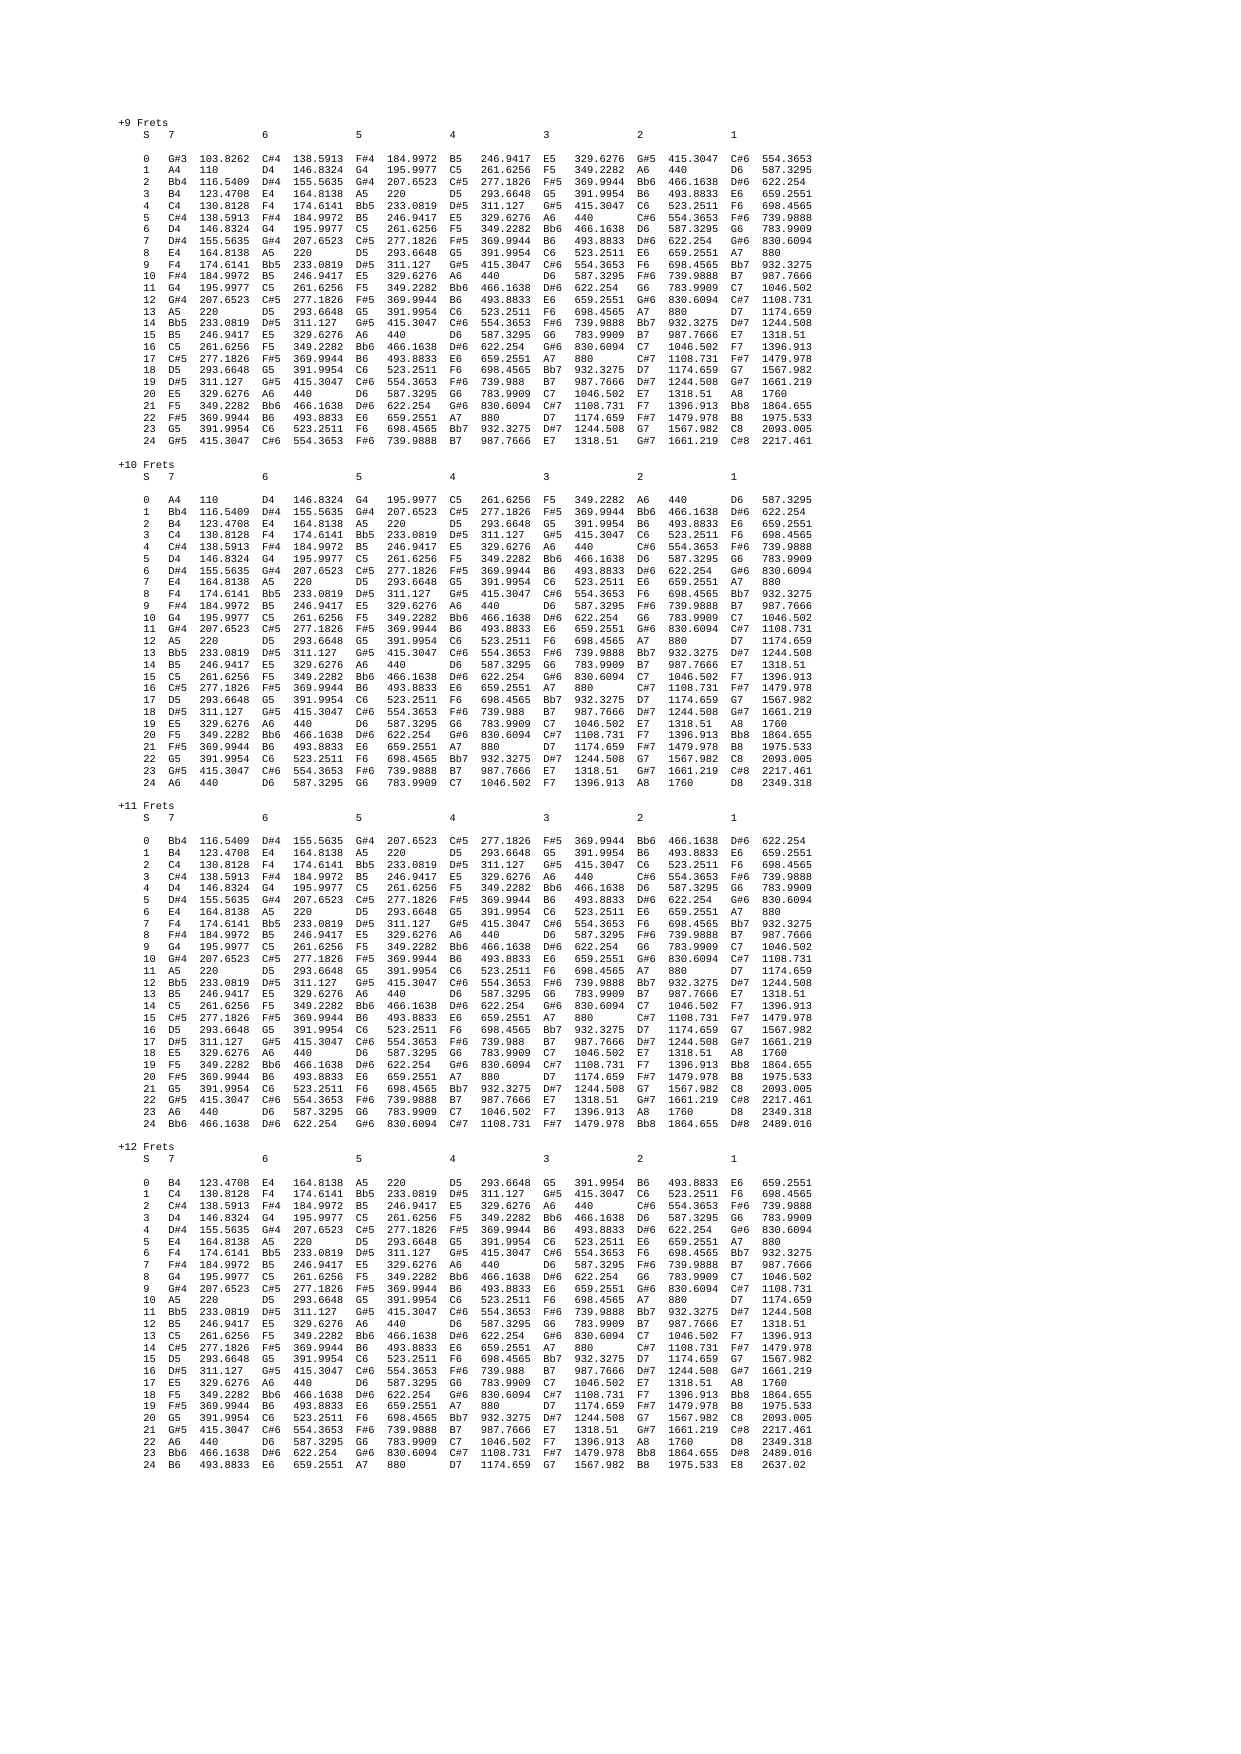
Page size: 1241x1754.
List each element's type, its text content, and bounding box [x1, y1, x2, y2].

text 1 Bb4 116.5409 D#4 155.5635 G#4 207.6523 C#5 277.1826 F#5 369.9944 Bb6 466.1638 D#6 622.254 [118, 507, 1122, 518]
text 18 E5 329.6276 A6 440 D6 587.3295 G6 783.9909 C7 1046.502 E7 1318.51 A8 1760 [118, 1048, 1122, 1060]
text 10 A5 220 D5 293.6648 G5 391.9954 C6 523.2511 F6 698.4565 A7 880 D7 1174.659 [118, 1295, 1122, 1307]
text 4 D4 146.8324 G4 195.9977 C5 261.6256 F5 349.2282 Bb6 466.1638 D6 587.3295 G6 783.9909 [118, 883, 1122, 895]
text 13 A5 220 D5 293.6648 G5 391.9954 C6 523.2511 F6 698.4565 A7 880 D7 1174.659 [118, 306, 1122, 318]
text 13 Bb5 233.0819 D#5 311.127 G#5 415.3047 C#6 554.3653 F#6 739.9888 Bb7 932.3275 D#7 1244.508 [118, 648, 1122, 659]
text 9 G#4 207.6523 C#5 277.1826 F#5 369.9944 B6 493.8833 E6 659.2551 G#6 830.6094 C#7 1108.731 [118, 1283, 1122, 1295]
text 12 B5 246.9417 E5 329.6276 A6 440 D6 587.3295 G6 783.9909 B7 987.7666 E7 1318.51 [118, 1319, 1122, 1331]
text 14 Bb5 233.0819 D#5 311.127 G#5 415.3047 C#6 554.3653 F#6 739.9888 Bb7 932.3275 D#7 1244.508 [118, 318, 1122, 330]
text 12 Bb5 233.0819 D#5 311.127 G#5 415.3047 C#6 554.3653 F#6 739.9888 Bb7 932.3275 D#7 1244.508 [118, 977, 1122, 989]
text 1 A4 110 D4 146.8324 G4 195.9977 C5 261.6256 F5 349.2282 A6 440 D6 587.3295 [118, 165, 1122, 177]
text 2 C#4 138.5913 F#4 184.9972 B5 246.9417 E5 329.6276 A6 440 C#6 554.3653 F#6 739.9888 [118, 1201, 1122, 1213]
text 6 D#4 155.5635 G#4 207.6523 C#5 277.1826 F#5 369.9944 B6 493.8833 D#6 622.254 G#6 830.6094 [118, 565, 1122, 577]
text 3 B4 123.4708 E4 164.8138 A5 220 D5 293.6648 G5 391.9954 B6 493.8833 E6 659.2551 [118, 189, 1122, 201]
text 21 G5 391.9954 C6 523.2511 F6 698.4565 Bb7 932.3275 D#7 1244.508 G7 1567.982 C8 2093.005 [118, 1083, 1122, 1095]
text 1 C4 130.8128 F4 174.6141 Bb5 233.0819 D#5 311.127 G#5 415.3047 C6 523.2511 F6 698.4565 [118, 1189, 1122, 1201]
text 7 D#4 155.5635 G#4 207.6523 C#5 277.1826 F#5 369.9944 B6 493.8833 D#6 622.254 G#6 830.6094 [118, 236, 1122, 248]
text 24 B6 493.8833 E6 659.2551 A7 880 D7 1174.659 G7 1567.982 B8 1975.533 E8 2637.02 [118, 1460, 1122, 1472]
text 5 D#4 155.5635 G#4 207.6523 C#5 277.1826 F#5 369.9944 B6 493.8833 D#6 622.254 G#6 830.6094 [118, 895, 1122, 907]
text 11 Bb5 233.0819 D#5 311.127 G#5 415.3047 C#6 554.3653 F#6 739.9888 Bb7 932.3275 D#7 1244.508 [118, 1307, 1122, 1319]
text 17 E5 329.6276 A6 440 D6 587.3295 G6 783.9909 C7 1046.502 E7 1318.51 A8 1760 [118, 1378, 1122, 1389]
text 21 F#5 369.9944 B6 493.8833 E6 659.2551 A7 880 D7 1174.659 F#7 1479.978 B8 1975.533 [118, 742, 1122, 754]
text 8 F4 174.6141 Bb5 233.0819 D#5 311.127 G#5 415.3047 C#6 554.3653 F6 698.4565 Bb7 932.3275 [118, 589, 1122, 601]
text 14 B5 246.9417 E5 329.6276 A6 440 D6 587.3295 G6 783.9909 B7 987.7666 E7 1318.51 [118, 659, 1122, 671]
text +11 Frets [118, 801, 1122, 813]
text 9 F#4 184.9972 B5 246.9417 E5 329.6276 A6 440 D6 587.3295 F#6 739.9888 B7 987.7666 [118, 601, 1122, 612]
text 16 C#5 277.1826 F#5 369.9944 B6 493.8833 E6 659.2551 A7 880 C#7 1108.731 F#7 1479.978 [118, 683, 1122, 695]
text 20 G5 391.9954 C6 523.2511 F6 698.4565 Bb7 932.3275 D#7 1244.508 G7 1567.982 C8 2093.005 [118, 1413, 1122, 1425]
text 8 G4 195.9977 C5 261.6256 F5 349.2282 Bb6 466.1638 D#6 622.254 G6 783.9909 C7 1046.502 [118, 1272, 1122, 1283]
text 11 A5 220 D5 293.6648 G5 391.9954 C6 523.2511 F6 698.4565 A7 880 D7 1174.659 [118, 966, 1122, 977]
text 15 C5 261.6256 F5 349.2282 Bb6 466.1638 D#6 622.254 G#6 830.6094 C7 1046.502 F7 1396.913 [118, 671, 1122, 683]
text 14 C#5 277.1826 F#5 369.9944 B6 493.8833 E6 659.2551 A7 880 C#7 1108.731 F#7 1479.978 [118, 1342, 1122, 1354]
text 0 B4 123.4708 E4 164.8138 A5 220 D5 293.6648 G5 391.9954 B6 493.8833 E6 659.2551 [118, 1177, 1122, 1189]
text S 7 6 5 4 3 2 1 [118, 1154, 1122, 1166]
text 3 C4 130.8128 F4 174.6141 Bb5 233.0819 D#5 311.127 G#5 415.3047 C6 523.2511 F6 698.4565 [118, 530, 1122, 542]
text 19 F#5 369.9944 B6 493.8833 E6 659.2551 A7 880 D7 1174.659 F#7 1479.978 B8 1975.533 [118, 1401, 1122, 1413]
text 7 F#4 184.9972 B5 246.9417 E5 329.6276 A6 440 D6 587.3295 F#6 739.9888 B7 987.7666 [118, 1260, 1122, 1272]
text 7 F4 174.6141 Bb5 233.0819 D#5 311.127 G#5 415.3047 C#6 554.3653 F6 698.4565 Bb7 932.3275 [118, 918, 1122, 930]
text 10 F#4 184.9972 B5 246.9417 E5 329.6276 A6 440 D6 587.3295 F#6 739.9888 B7 987.7666 [118, 271, 1122, 283]
text 20 E5 329.6276 A6 440 D6 587.3295 G6 783.9909 C7 1046.502 E7 1318.51 A8 1760 [118, 389, 1122, 401]
text 18 D#5 311.127 G#5 415.3047 C#6 554.3653 F#6 739.988 B7 987.7666 D#7 1244.508 G#7 1661.219 [118, 707, 1122, 718]
text 19 F5 349.2282 Bb6 466.1638 D#6 622.254 G#6 830.6094 C#7 1108.731 F7 1396.913 Bb8 1864.655 [118, 1060, 1122, 1072]
text 23 G#5 415.3047 C#6 554.3653 F#6 739.9888 B7 987.7666 E7 1318.51 G#7 1661.219 C#8 2217.461 [118, 766, 1122, 777]
text 19 D#5 311.127 G#5 415.3047 C#6 554.3653 F#6 739.988 B7 987.7666 D#7 1244.508 G#7 1661.219 [118, 377, 1122, 389]
text 3 C#4 138.5913 F#4 184.9972 B5 246.9417 E5 329.6276 A6 440 C#6 554.3653 F#6 739.9888 [118, 871, 1122, 883]
text 22 G#5 415.3047 C#6 554.3653 F#6 739.9888 B7 987.7666 E7 1318.51 G#7 1661.219 C#8 2217.461 [118, 1095, 1122, 1107]
text 13 B5 246.9417 E5 329.6276 A6 440 D6 587.3295 G6 783.9909 B7 987.7666 E7 1318.51 [118, 989, 1122, 1001]
text S 7 6 5 4 3 2 1 [118, 471, 1122, 483]
text 5 D4 146.8324 G4 195.9977 C5 261.6256 F5 349.2282 Bb6 466.1638 D6 587.3295 G6 783.9909 [118, 554, 1122, 565]
text 6 F4 174.6141 Bb5 233.0819 D#5 311.127 G#5 415.3047 C#6 554.3653 F6 698.4565 Bb7 932.3275 [118, 1248, 1122, 1260]
text 2 Bb4 116.5409 D#4 155.5635 G#4 207.6523 C#5 277.1826 F#5 369.9944 Bb6 466.1638 D#6 622.254 [118, 177, 1122, 189]
text S 7 6 5 4 3 2 1 [118, 130, 1122, 142]
text 5 C#4 138.5913 F#4 184.9972 B5 246.9417 E5 329.6276 A6 440 C#6 554.3653 F#6 739.9888 [118, 212, 1122, 224]
text 16 C5 261.6256 F5 349.2282 Bb6 466.1638 D#6 622.254 G#6 830.6094 C7 1046.502 F7 1396.913 [118, 342, 1122, 353]
text +9 Frets [118, 118, 1122, 130]
text 0 G#3 103.8262 C#4 138.5913 F#4 184.9972 B5 246.9417 E5 329.6276 G#5 415.3047 C#6 554.3653 [118, 153, 1122, 165]
text 22 A6 440 D6 587.3295 G6 783.9909 C7 1046.502 F7 1396.913 A8 1760 D8 2349.318 [118, 1436, 1122, 1448]
text 17 D#5 311.127 G#5 415.3047 C#6 554.3653 F#6 739.988 B7 987.7666 D#7 1244.508 G#7 1661.219 [118, 1036, 1122, 1048]
text 0 A4 110 D4 146.8324 G4 195.9977 C5 261.6256 F5 349.2282 A6 440 D6 587.3295 [118, 495, 1122, 507]
text 0 Bb4 116.5409 D#4 155.5635 G#4 207.6523 C#5 277.1826 F#5 369.9944 Bb6 466.1638 D#6 622.254 [118, 836, 1122, 848]
text 12 A5 220 D5 293.6648 G5 391.9954 C6 523.2511 F6 698.4565 A7 880 D7 1174.659 [118, 636, 1122, 648]
text 12 G#4 207.6523 C#5 277.1826 F#5 369.9944 B6 493.8833 E6 659.2551 G#6 830.6094 C#7 1108.731 [118, 295, 1122, 306]
text 11 G4 195.9977 C5 261.6256 F5 349.2282 Bb6 466.1638 D#6 622.254 G6 783.9909 C7 1046.502 [118, 283, 1122, 295]
text 24 A6 440 D6 587.3295 G6 783.9909 C7 1046.502 F7 1396.913 A8 1760 D8 2349.318 [118, 777, 1122, 789]
text 13 C5 261.6256 F5 349.2282 Bb6 466.1638 D#6 622.254 G#6 830.6094 C7 1046.502 F7 1396.913 [118, 1331, 1122, 1342]
text S 7 6 5 4 3 2 1 [118, 813, 1122, 824]
text 24 Bb6 466.1638 D#6 622.254 G#6 830.6094 C#7 1108.731 F#7 1479.978 Bb8 1864.655 D#8 2489.016 [118, 1119, 1122, 1130]
text 22 G5 391.9954 C6 523.2511 F6 698.4565 Bb7 932.3275 D#7 1244.508 G7 1567.982 C8 2093.005 [118, 754, 1122, 766]
text 23 A6 440 D6 587.3295 G6 783.9909 C7 1046.502 F7 1396.913 A8 1760 D8 2349.318 [118, 1107, 1122, 1119]
text 16 D#5 311.127 G#5 415.3047 C#6 554.3653 F#6 739.988 B7 987.7666 D#7 1244.508 G#7 1661.219 [118, 1366, 1122, 1378]
text 8 F#4 184.9972 B5 246.9417 E5 329.6276 A6 440 D6 587.3295 F#6 739.9888 B7 987.7666 [118, 930, 1122, 942]
text 20 F5 349.2282 Bb6 466.1638 D#6 622.254 G#6 830.6094 C#7 1108.731 F7 1396.913 Bb8 1864.655 [118, 730, 1122, 742]
text 4 D#4 155.5635 G#4 207.6523 C#5 277.1826 F#5 369.9944 B6 493.8833 D#6 622.254 G#6 830.6094 [118, 1224, 1122, 1236]
text 2 B4 123.4708 E4 164.8138 A5 220 D5 293.6648 G5 391.9954 B6 493.8833 E6 659.2551 [118, 518, 1122, 530]
text 4 C4 130.8128 F4 174.6141 Bb5 233.0819 D#5 311.127 G#5 415.3047 C6 523.2511 F6 698.4565 [118, 201, 1122, 212]
text 10 G#4 207.6523 C#5 277.1826 F#5 369.9944 B6 493.8833 E6 659.2551 G#6 830.6094 C#7 1108.731 [118, 954, 1122, 966]
text 15 D5 293.6648 G5 391.9954 C6 523.2511 F6 698.4565 Bb7 932.3275 D7 1174.659 G7 1567.982 [118, 1354, 1122, 1366]
text 4 C#4 138.5913 F#4 184.9972 B5 246.9417 E5 329.6276 A6 440 C#6 554.3653 F#6 739.9888 [118, 542, 1122, 554]
text 23 G5 391.9954 C6 523.2511 F6 698.4565 Bb7 932.3275 D#7 1244.508 G7 1567.982 C8 2093.005 [118, 424, 1122, 436]
text 22 F#5 369.9944 B6 493.8833 E6 659.2551 A7 880 D7 1174.659 F#7 1479.978 B8 1975.533 [118, 412, 1122, 424]
text 6 E4 164.8138 A5 220 D5 293.6648 G5 391.9954 C6 523.2511 E6 659.2551 A7 880 [118, 907, 1122, 918]
text 23 Bb6 466.1638 D#6 622.254 G#6 830.6094 C#7 1108.731 F#7 1479.978 Bb8 1864.655 D#8 2489.016 [118, 1448, 1122, 1460]
text 3 D4 146.8324 G4 195.9977 C5 261.6256 F5 349.2282 Bb6 466.1638 D6 587.3295 G6 783.9909 [118, 1213, 1122, 1224]
text 2 C4 130.8128 F4 174.6141 Bb5 233.0819 D#5 311.127 G#5 415.3047 C6 523.2511 F6 698.4565 [118, 860, 1122, 871]
text 20 F#5 369.9944 B6 493.8833 E6 659.2551 A7 880 D7 1174.659 F#7 1479.978 B8 1975.533 [118, 1072, 1122, 1083]
text +12 Frets [118, 1142, 1122, 1154]
text 18 D5 293.6648 G5 391.9954 C6 523.2511 F6 698.4565 Bb7 932.3275 D7 1174.659 G7 1567.982 [118, 365, 1122, 377]
text 15 C#5 277.1826 F#5 369.9944 B6 493.8833 E6 659.2551 A7 880 C#7 1108.731 F#7 1479.978 [118, 1013, 1122, 1024]
text 6 D4 146.8324 G4 195.9977 C5 261.6256 F5 349.2282 Bb6 466.1638 D6 587.3295 G6 783.9909 [118, 224, 1122, 236]
text 11 G#4 207.6523 C#5 277.1826 F#5 369.9944 B6 493.8833 E6 659.2551 G#6 830.6094 C#7 1108.731 [118, 624, 1122, 636]
text +10 Frets [118, 459, 1122, 471]
text 10 G4 195.9977 C5 261.6256 F5 349.2282 Bb6 466.1638 D#6 622.254 G6 783.9909 C7 1046.502 [118, 612, 1122, 624]
text 9 F4 174.6141 Bb5 233.0819 D#5 311.127 G#5 415.3047 C#6 554.3653 F6 698.4565 Bb7 932.3275 [118, 259, 1122, 271]
text 21 G#5 415.3047 C#6 554.3653 F#6 739.9888 B7 987.7666 E7 1318.51 G#7 1661.219 C#8 2217.461 [118, 1425, 1122, 1436]
text 8 E4 164.8138 A5 220 D5 293.6648 G5 391.9954 C6 523.2511 E6 659.2551 A7 880 [118, 248, 1122, 259]
text 7 E4 164.8138 A5 220 D5 293.6648 G5 391.9954 C6 523.2511 E6 659.2551 A7 880 [118, 577, 1122, 589]
text 17 D5 293.6648 G5 391.9954 C6 523.2511 F6 698.4565 Bb7 932.3275 D7 1174.659 G7 1567.982 [118, 695, 1122, 707]
text 18 F5 349.2282 Bb6 466.1638 D#6 622.254 G#6 830.6094 C#7 1108.731 F7 1396.913 Bb8 1864.655 [118, 1389, 1122, 1401]
text 19 E5 329.6276 A6 440 D6 587.3295 G6 783.9909 C7 1046.502 E7 1318.51 A8 1760 [118, 718, 1122, 730]
text 9 G4 195.9977 C5 261.6256 F5 349.2282 Bb6 466.1638 D#6 622.254 G6 783.9909 C7 1046.502 [118, 942, 1122, 954]
text 21 F5 349.2282 Bb6 466.1638 D#6 622.254 G#6 830.6094 C#7 1108.731 F7 1396.913 Bb8 1864.655 [118, 401, 1122, 412]
text 15 B5 246.9417 E5 329.6276 A6 440 D6 587.3295 G6 783.9909 B7 987.7666 E7 1318.51 [118, 330, 1122, 342]
text 1 B4 123.4708 E4 164.8138 A5 220 D5 293.6648 G5 391.9954 B6 493.8833 E6 659.2551 [118, 848, 1122, 860]
text 17 C#5 277.1826 F#5 369.9944 B6 493.8833 E6 659.2551 A7 880 C#7 1108.731 F#7 1479.978 [118, 353, 1122, 365]
text 14 C5 261.6256 F5 349.2282 Bb6 466.1638 D#6 622.254 G#6 830.6094 C7 1046.502 F7 1396.913 [118, 1001, 1122, 1013]
text 16 D5 293.6648 G5 391.9954 C6 523.2511 F6 698.4565 Bb7 932.3275 D7 1174.659 G7 1567.982 [118, 1024, 1122, 1036]
text 5 E4 164.8138 A5 220 D5 293.6648 G5 391.9954 C6 523.2511 E6 659.2551 A7 880 [118, 1236, 1122, 1248]
text 24 G#5 415.3047 C#6 554.3653 F#6 739.9888 B7 987.7666 E7 1318.51 G#7 1661.219 C#8 2217.461 [118, 436, 1122, 448]
